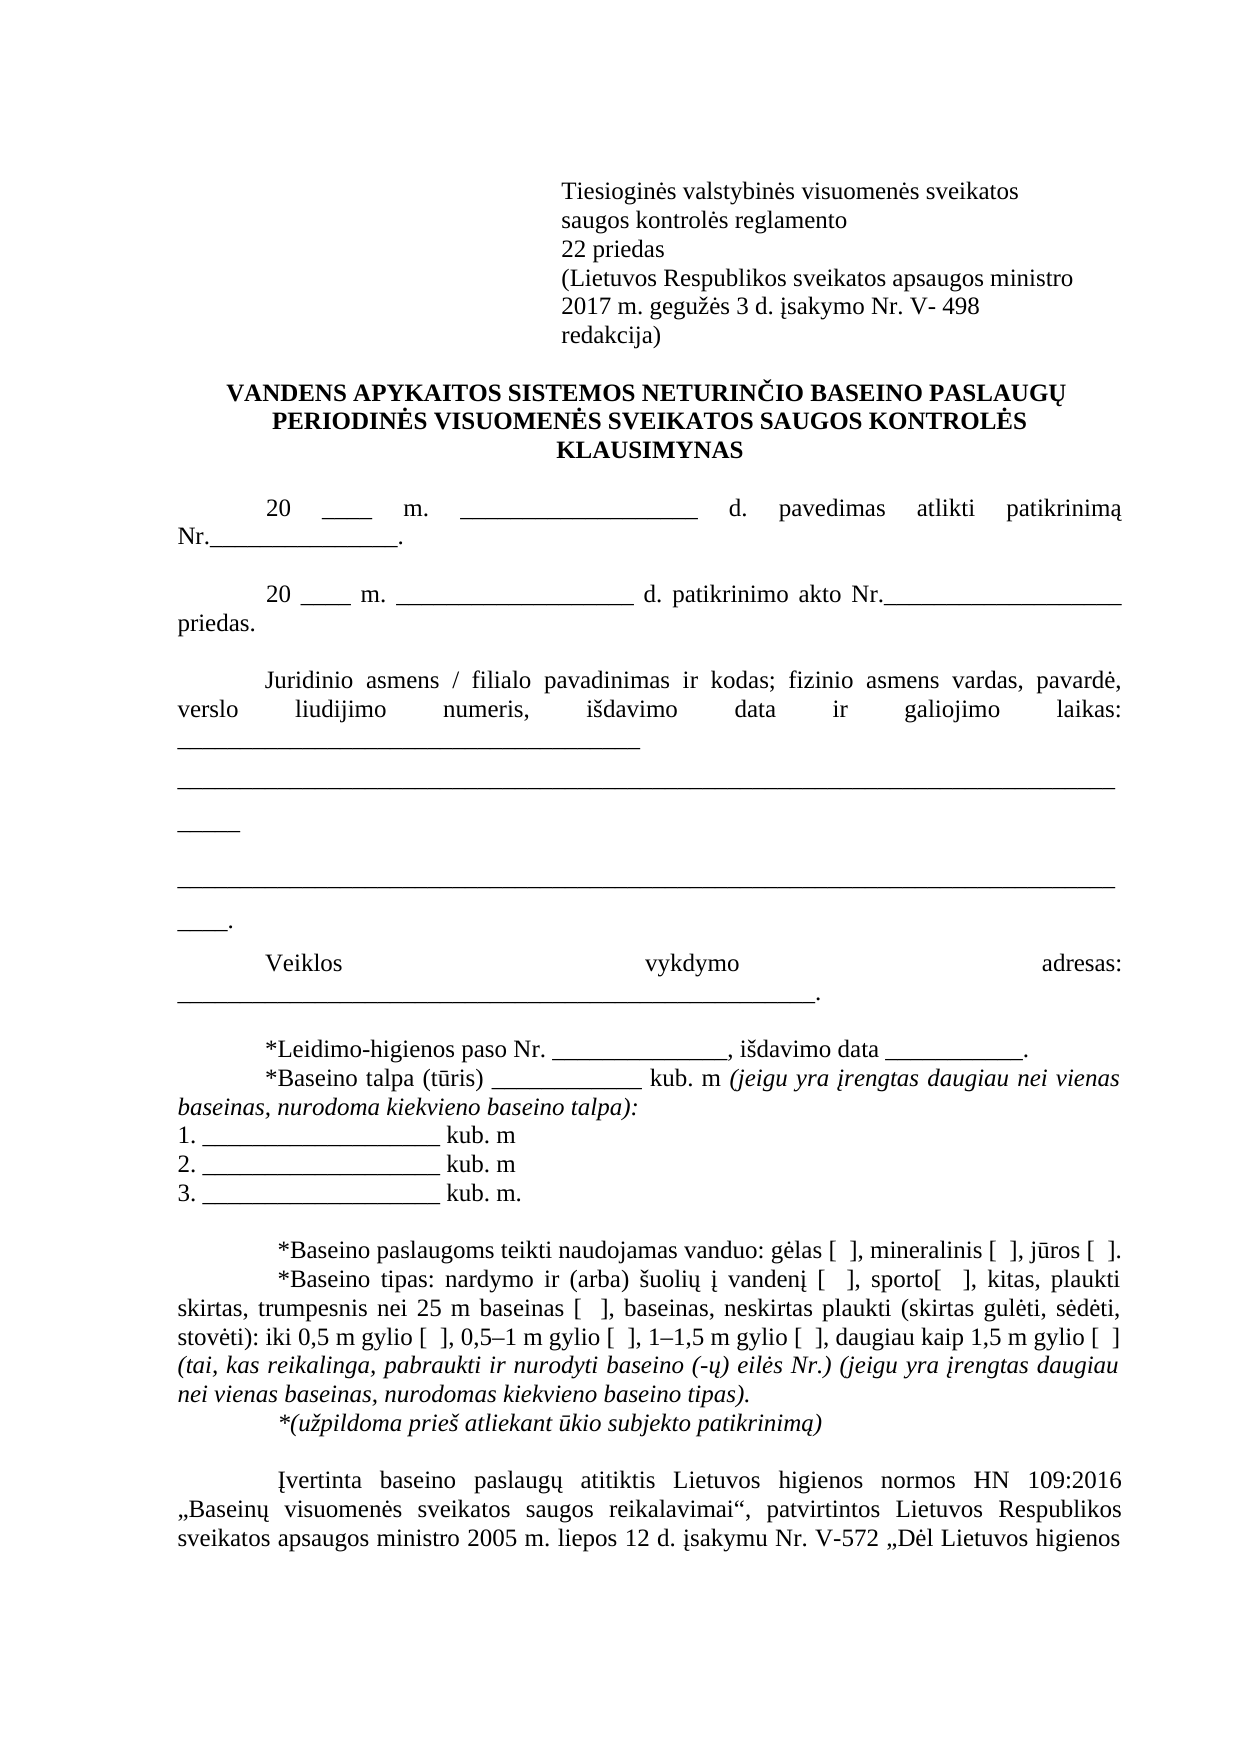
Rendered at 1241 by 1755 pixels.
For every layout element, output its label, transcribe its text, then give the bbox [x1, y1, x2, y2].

text redakcija) [177, 320, 1157, 349]
text 20 ____ m. ___________________ d. patikrinimo akto Nr.___________________ priedas. [177, 579, 1122, 636]
text *(užpildoma prieš atliekant ūkio subjekto patikrinimą) [177, 1408, 1122, 1437]
text *Leidimo-higienos paso Nr. ______________, išdavimo data ___________. [177, 1034, 1122, 1063]
text 3. ___________________ kub. m. [177, 1178, 1122, 1207]
text VANDENS APYKAITOS SISTEMOS NETURINČIO BASEINO PASLAUGŲ [177, 378, 1122, 406]
text Tiesioginės valstybinės visuomenės sveikatos [177, 176, 1157, 205]
text (Lietuvos Respublikos sveikatos apsaugos ministro [177, 263, 1157, 291]
text *Baseino talpa (tūris) ____________ kub. m (jeigu yra įrengtas daugiau nei vienas baseinas, nurodoma kiekvieno baseino talpa): [177, 1063, 1122, 1120]
text 1. ___________________ kub. m [177, 1120, 1122, 1149]
text *Baseino paslaugoms teikti naudojamas vanduo: gėlas [ ], mineralinis [ ], jūros [ ]. [177, 1235, 1122, 1264]
text PERIODINĖS VISUOMENĖS SVEIKATOS SAUGOS KONTROLĖS KLAUSIMYNAS [177, 406, 1122, 464]
text 2. ___________________ kub. m [177, 1149, 1122, 1178]
text ________________________________________________________________________________ [177, 763, 1122, 835]
text saugos kontrolės reglamento [177, 205, 1157, 234]
text 22 priedas [177, 234, 1157, 263]
text Juridinio asmens / filialo pavadinimas ir kodas; fizinio asmens vardas, pavardė, verslo liudijimo numeris, išdavimo data ir galiojimo laikas: _____________________________________ [177, 665, 1122, 751]
text 2017 m. gegužės 3 d. įsakymo Nr. V- 498 [177, 291, 1157, 320]
text Įvertinta baseino paslaugų atitiktis Lietuvos higienos normos HN 109:2016 „Baseinų visuomenės sveikatos saugos reikalavimai“, patvirtintos Lietuvos Respublikos sveikatos apsaugos ministro 2005 m. liepos 12 d. įsakymu Nr. V-572 „Dėl Lietuvos higienos [177, 1465, 1122, 1552]
text 20 ____ m. ___________________ d. pavedimas atlikti patikrinimą Nr._______________. [177, 493, 1122, 550]
text Veiklos vykdymo adresas: ___________________________________________________. [177, 948, 1122, 1005]
text *Baseino tipas: nardymo ir (arba) šuolių į vandenį [ ], sporto[ ], kitas, plaukti skirtas, trumpesnis nei 25 m baseinas [ ], baseinas, neskirtas plaukti (skirtas gulėti, sėdėti, stovėti): iki 0,5 m gylio [ ], 0,5–1 m gylio [ ], 1–1,5 m gylio [ ], daugiau kaip 1,5 m gylio [ ] (tai, kas reikalinga, pabraukti ir nurodyti baseino (-ų) eilės Nr.) (jeigu yra įrengtas daugiau nei vienas baseinas, nurodomas kiekvieno baseino tipas). [177, 1264, 1122, 1408]
text _______________________________________________________________________________. [177, 862, 1122, 933]
